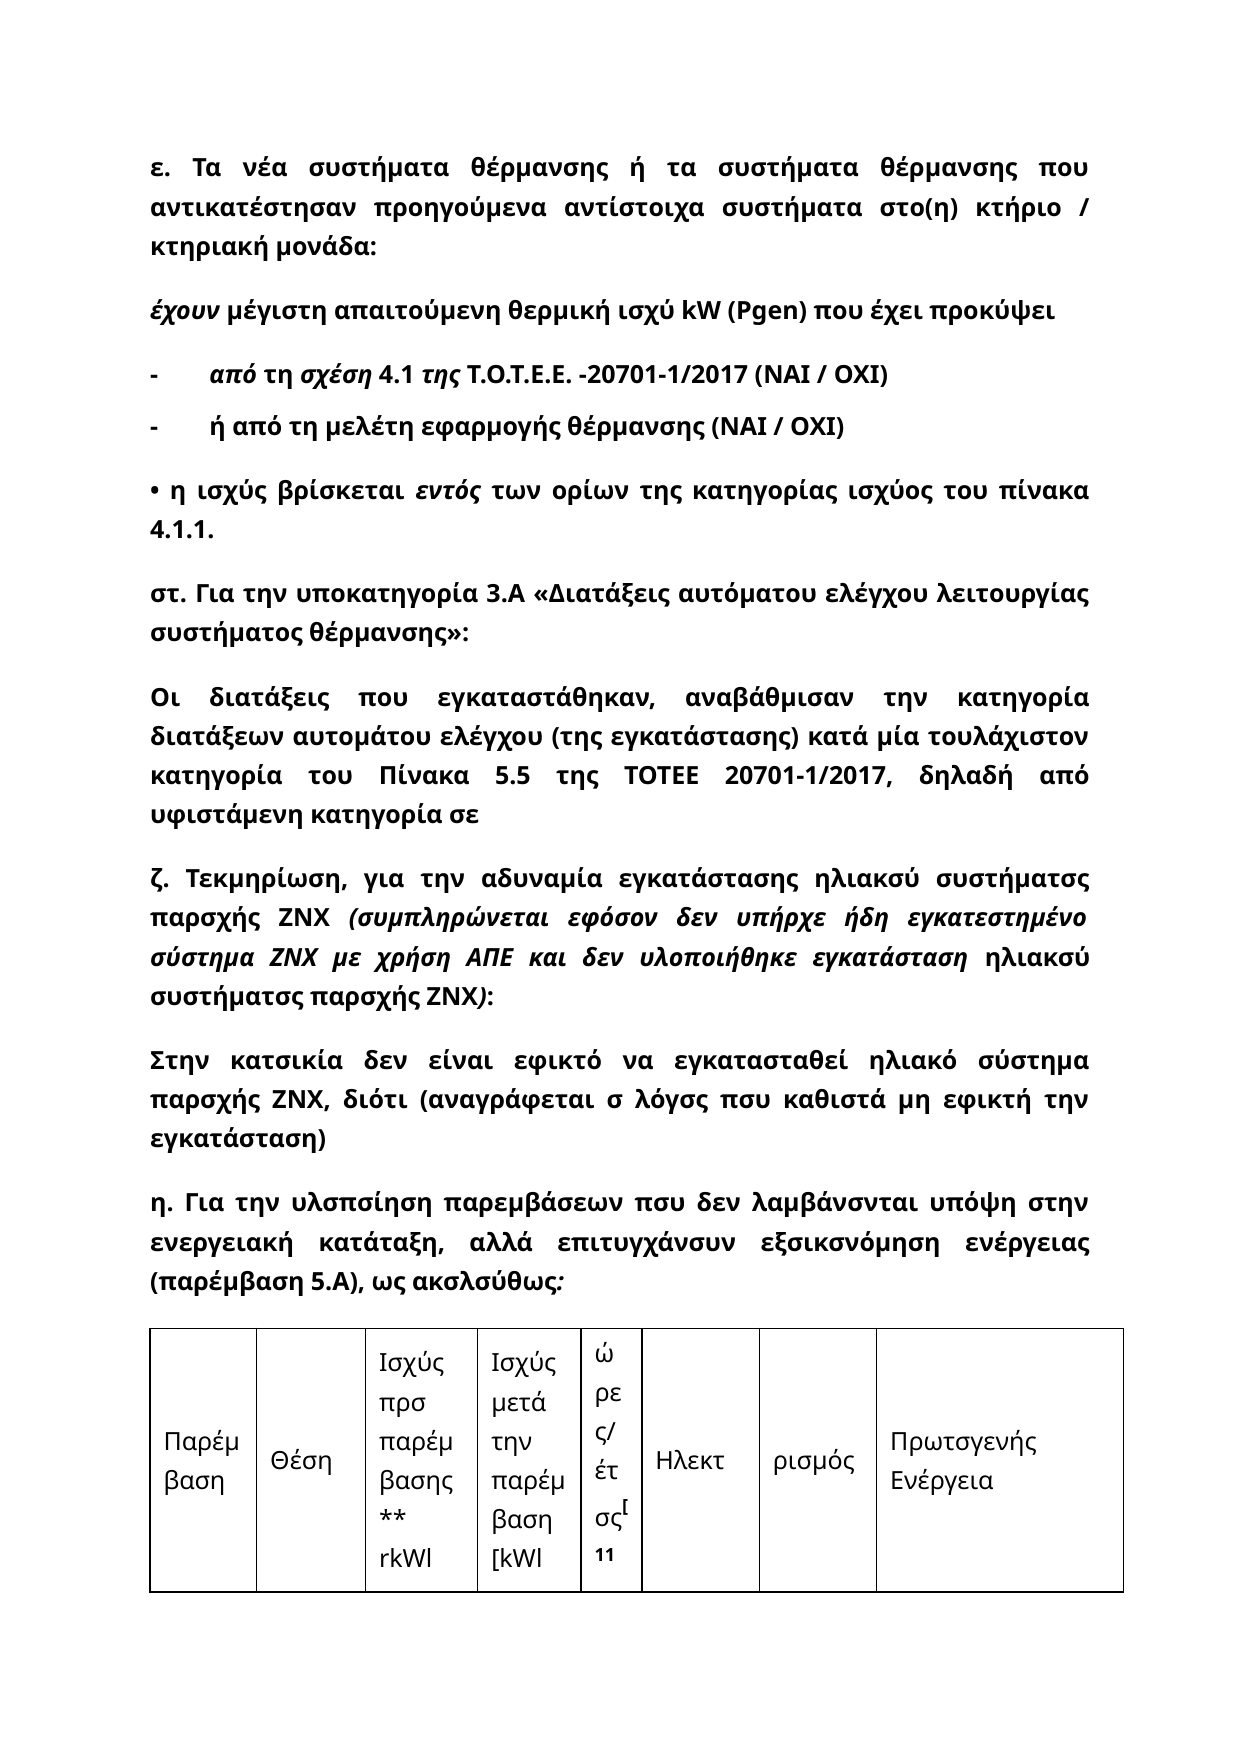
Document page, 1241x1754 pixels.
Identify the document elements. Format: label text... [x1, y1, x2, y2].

text στ. Για την υποκατηγορία 3.Α «Διατάξεις αυτόματου ελέγχου λειτουργίας συστήματος θέρμανσης»: [150, 576, 1090, 649]
table_header Πρωτσγενής Ενέργεια [877, 1329, 1123, 1591]
text Στην κατσικία δεν είναι εφικτό να εγκατασταθεί ηλιακό σύστημα παρσχής ΖΝΧ, διότι (αναγράφεται σ λόγσς πσυ καθιστά μη εφικτή την εγκατάσταση) [150, 1042, 1090, 1155]
text έχουν μέγιστη απαιτούμενη θερμική ισχύ kW (Pgen) που έχει προκύψει [150, 292, 1090, 327]
text ε. Τα νέα συστήματα θέρμανσης ή τα συστήματα θέρμανσης που αντικατέστησαν προηγούμενα αντίστοιχα συστήματα στο(η) κτήριο / κτηριακή μονάδα: [150, 150, 1090, 262]
text Οι διατάξεις που εγκαταστάθηκαν, αναβάθμισαν την κατηγορία διατάξεων αυτομάτου ελέγχου (της εγκατάστασης) κατά μία τουλάχιστον κατηγορία του Πίνακα 5.5 της ΤΟΤΕΕ 20701-1/2017, δηλαδή από υφιστάμενη κατηγορία σε [150, 679, 1090, 831]
table_header Θέση [257, 1329, 365, 1591]
table_header Ισχύς πρσ παρέμβασης ** rkWl [366, 1329, 477, 1591]
table_header Ισχύς μετά την παρέμβαση [kWl [478, 1329, 580, 1591]
text η. Για την υλσπσίηση παρεμβάσεων πσυ δεν λαμβάνσνται υπόψη στην ενεργειακή κατάταξη, αλλά επιτυγχάνσυν εξσικσνόμηση ενέργειας (παρέμβαση 5.A), ως ακσλσύθως: [150, 1185, 1090, 1297]
table_header ώρες/ έτσς[11 [582, 1329, 641, 1591]
text • η ισχύς βρίσκεται εντός των ορίων της κατηγορίας ισχύος του πίνακα 4.1.1. [150, 472, 1090, 546]
list - από τη σχέση 4.1 της Τ.Ο.Τ.Ε.Ε. -20701-1/2017 (ΝΑΙ / ΟΧΙ) [150, 357, 1090, 391]
table_header Παρέμβαση [151, 1329, 256, 1591]
text ζ. Τεκμηρίωση, για την αδυναμία εγκατάστασης ηλιακσύ συστήματσς παρσχής ΖΝΧ (συμπληρώνεται εφόσον δεν υπήρχε ήδη εγκατεστημένο σύστημα ΖΝΧ με χρήση ΑΠΕ και δεν υλοποιήθηκε εγκατάσταση ηλιακσύ συστήματσς παρσχής ΖΝΧ): [150, 861, 1090, 1012]
table_header ρισμός [760, 1329, 876, 1591]
list - ή από τη μελέτη εφαρμογής θέρμανσης (ΝΑΙ / ΟΧΙ) [150, 408, 1090, 442]
table_header Ηλεκτ [643, 1329, 759, 1591]
